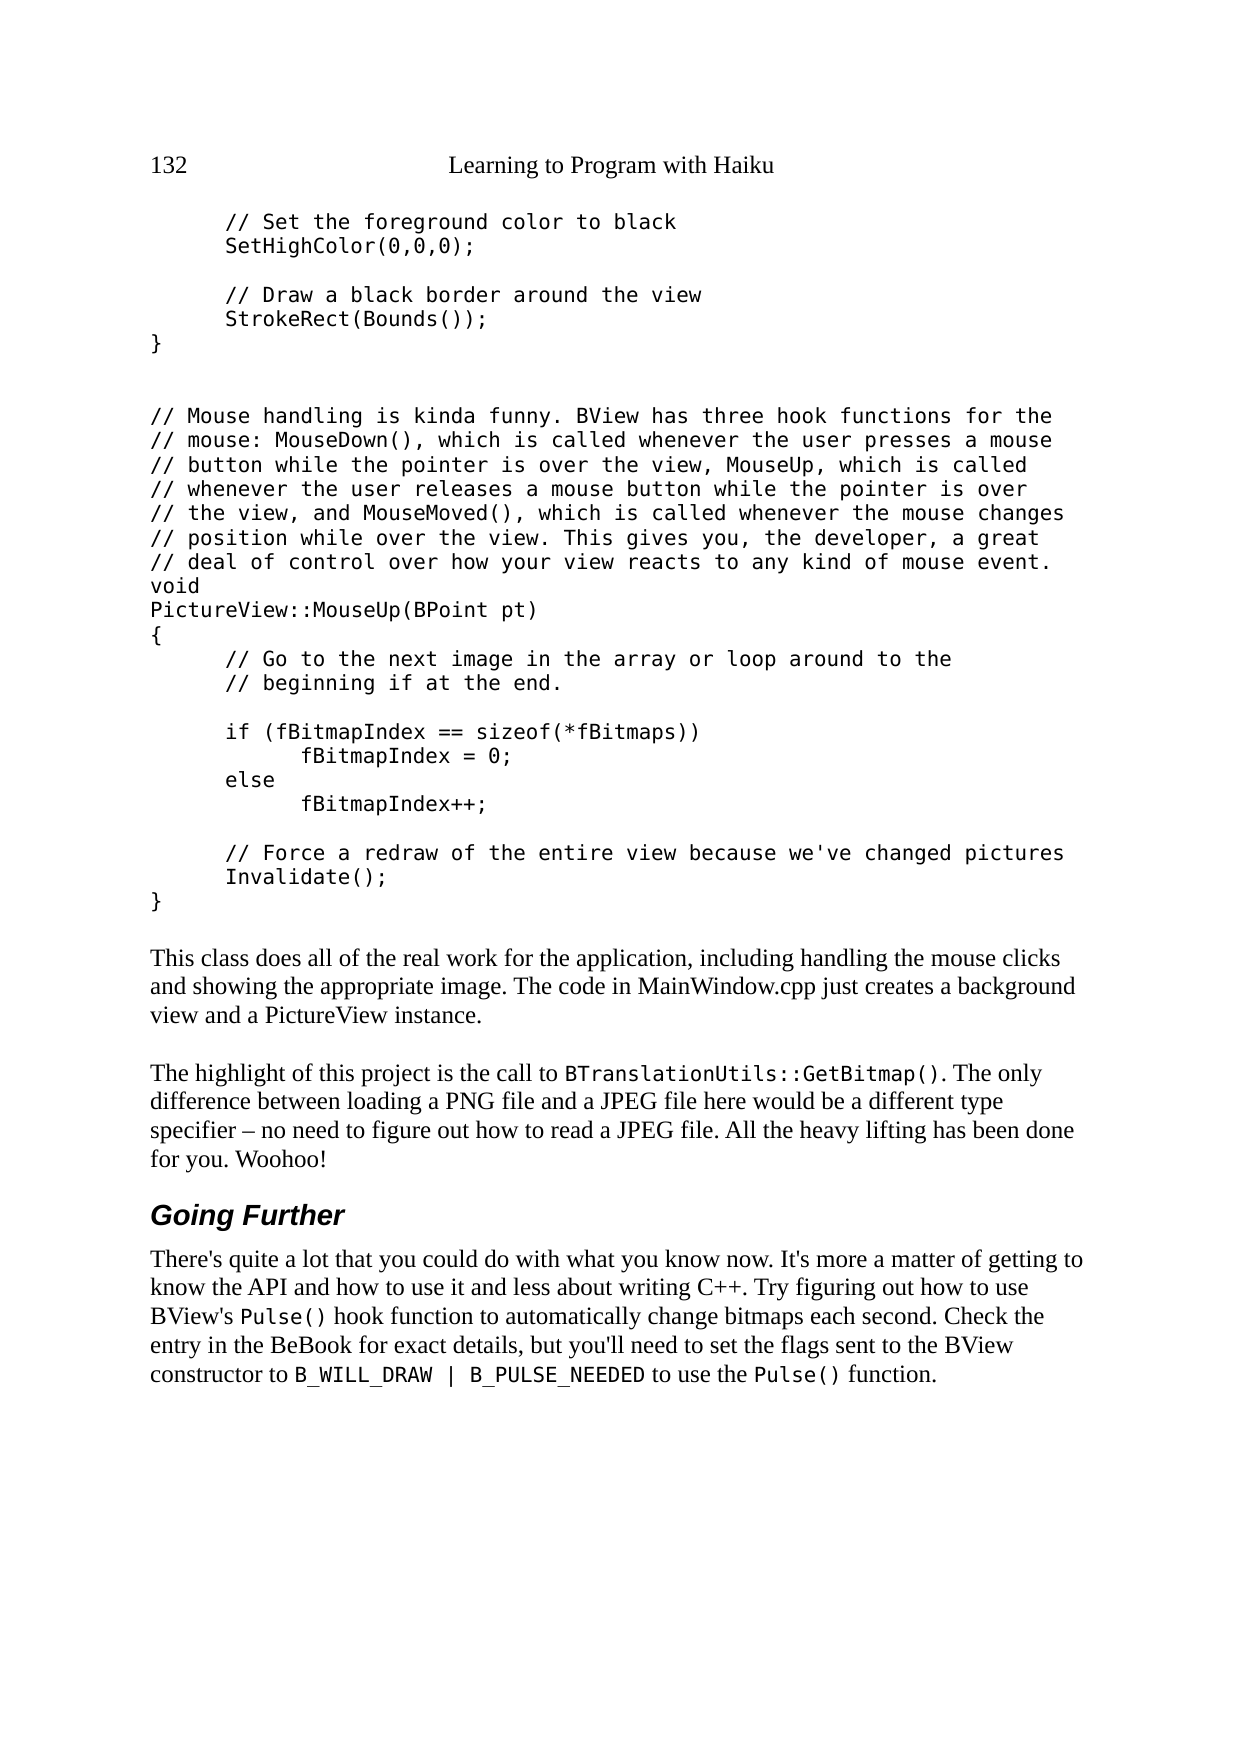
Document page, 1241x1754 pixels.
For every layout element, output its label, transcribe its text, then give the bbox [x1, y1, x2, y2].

text // deal of control over how your view reacts to any kind of mouse event. [150, 550, 1091, 574]
text The highlight of this project is the call to BTranslationUtils::GetBitmap(). The only difference between loading a PNG file and a JPEG file here would be a different type specifier – no need to figure out how to read a JPEG file. All the heavy lifting has been done for you. Woohoo! [150, 1058, 1091, 1173]
text void [150, 574, 1091, 598]
text PictureView::MouseUp(BPoint pt) [150, 598, 1091, 623]
text // the view, and MouseMoved(), which is called whenever the mouse changes [150, 501, 1091, 526]
text // Go to the next image in the array or loop around to the [150, 647, 1091, 671]
text // mouse: MouseDown(), which is called whenever the user presses a mouse [150, 428, 1091, 453]
text Invalidate(); [150, 865, 1091, 889]
text // position while over the view. This gives you, the developer, a great [150, 526, 1091, 550]
text // button while the pointer is over the view, MouseUp, which is called [150, 453, 1091, 477]
text else [150, 768, 1091, 792]
text // Mouse handling is kinda funny. BView has three hook functions for the [150, 404, 1091, 428]
text if (fBitmapIndex == sizeof(*fBitmaps)) [150, 720, 1091, 744]
text fBitmapIndex++; [150, 792, 1091, 817]
text // Set the foreground color to black [150, 210, 1091, 234]
text // whenever the user releases a mouse button while the pointer is over [150, 477, 1091, 501]
text { [150, 623, 1091, 647]
text fBitmapIndex = 0; [150, 744, 1091, 768]
text There's quite a lot that you could do with what you know now. It's more a matter of getting to know the API and how to use it and less about writing C++. Try figuring out how to use BView's Pulse() hook function to automatically change bitmaps each second. Check the entry in the BeBook for exact details, but you'll need to set the flags sent to the BView constructor to B_WILL_DRAW | B_PULSE_NEEDED to use the Pulse() function. [150, 1244, 1091, 1387]
text } [150, 889, 1091, 914]
text // Force a redraw of the entire view because we've changed pictures [150, 841, 1091, 865]
text SetHighColor(0,0,0); [150, 234, 1091, 258]
subtitle Going Further [150, 1198, 1091, 1231]
text // beginning if at the end. [150, 671, 1091, 695]
text This class does all of the real work for the application, including handling the mouse clicks and showing the appropriate image. The code in MainWindow.cpp just creates a background view and a PictureView instance. [150, 943, 1091, 1029]
text // Draw a black border around the view [150, 283, 1091, 307]
text } [150, 331, 1091, 356]
text StrokeRect(Bounds()); [150, 307, 1091, 331]
